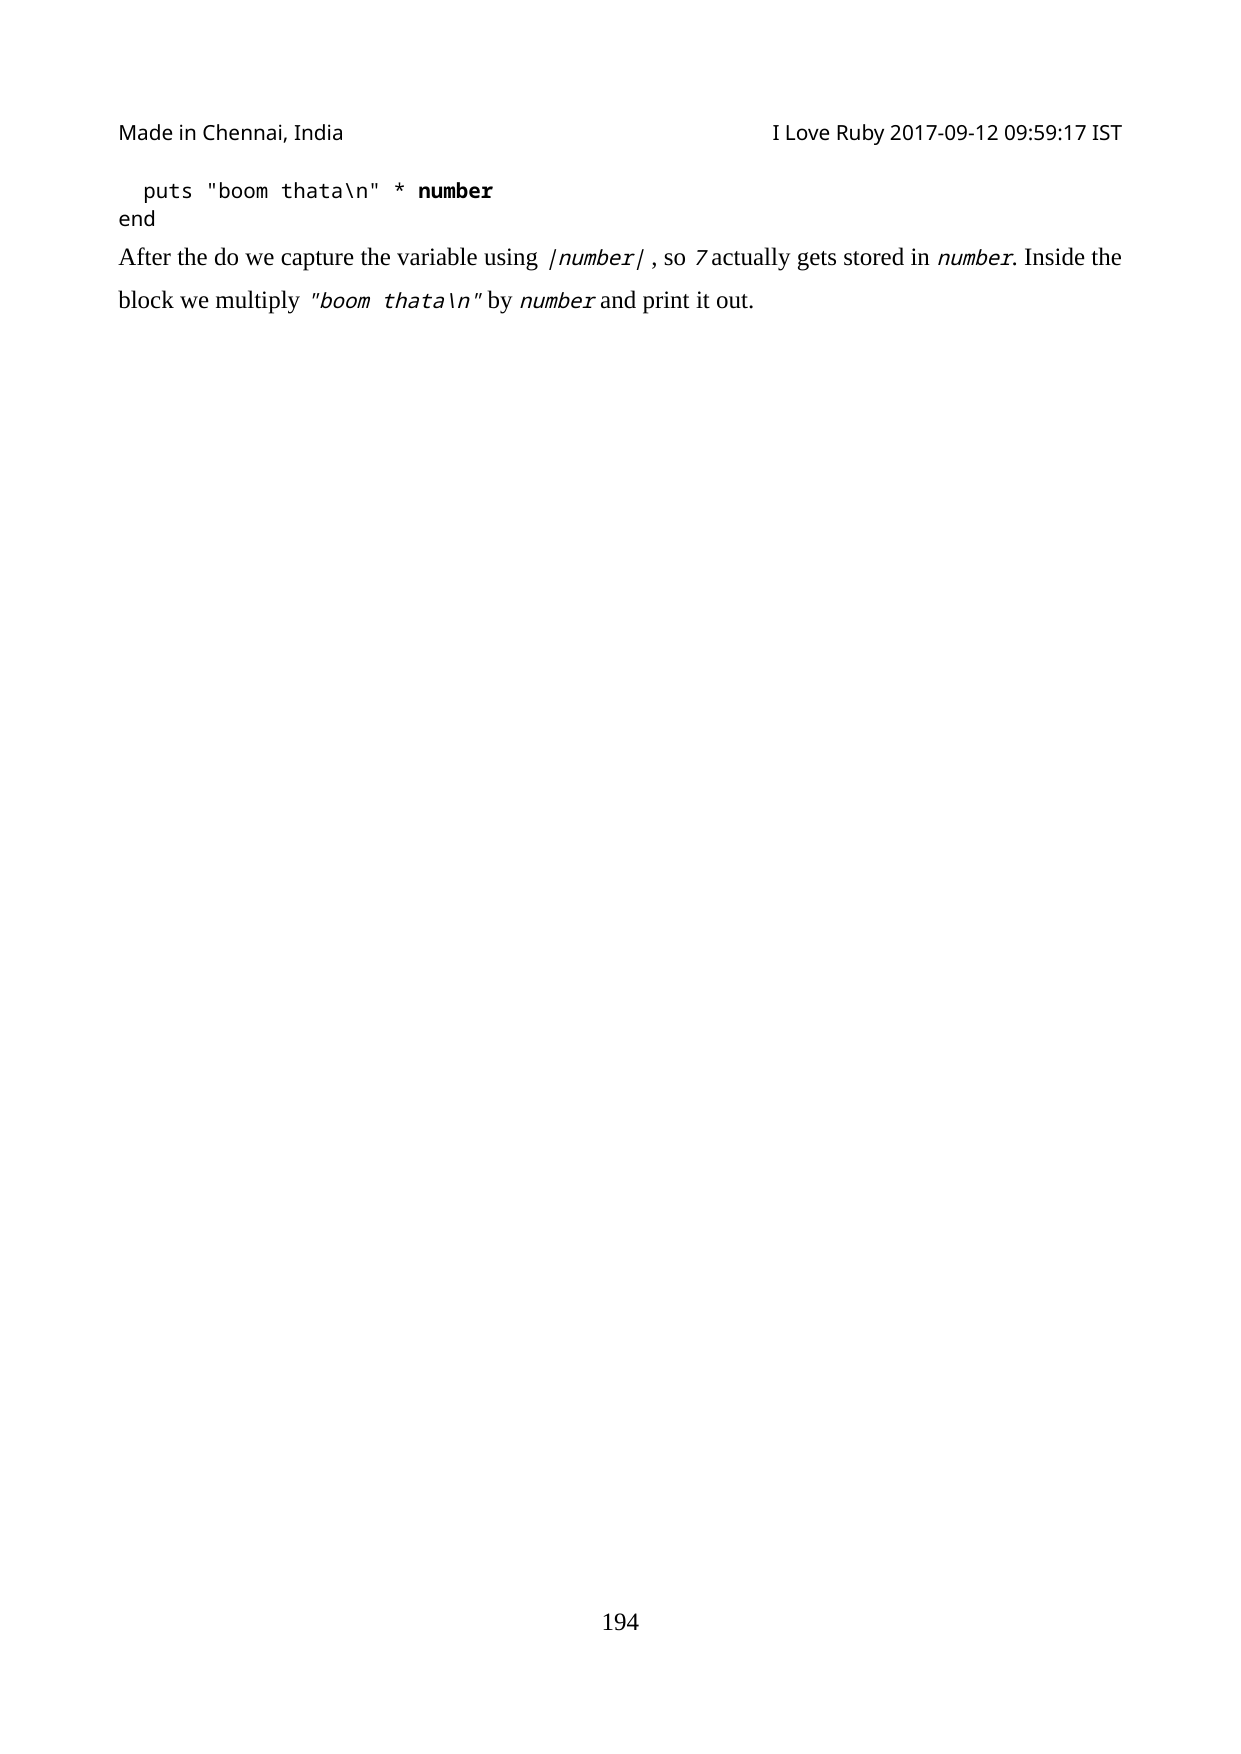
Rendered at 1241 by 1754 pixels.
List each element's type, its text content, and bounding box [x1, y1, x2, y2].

text puts "boom thata\n" * number [118, 176, 1122, 204]
text After the do we capture the variable using |number| , so 7 actually gets stored in number. Inside the block we multiply "boom thata\n" by number and print it out. [118, 242, 1122, 315]
text end [118, 204, 1122, 233]
